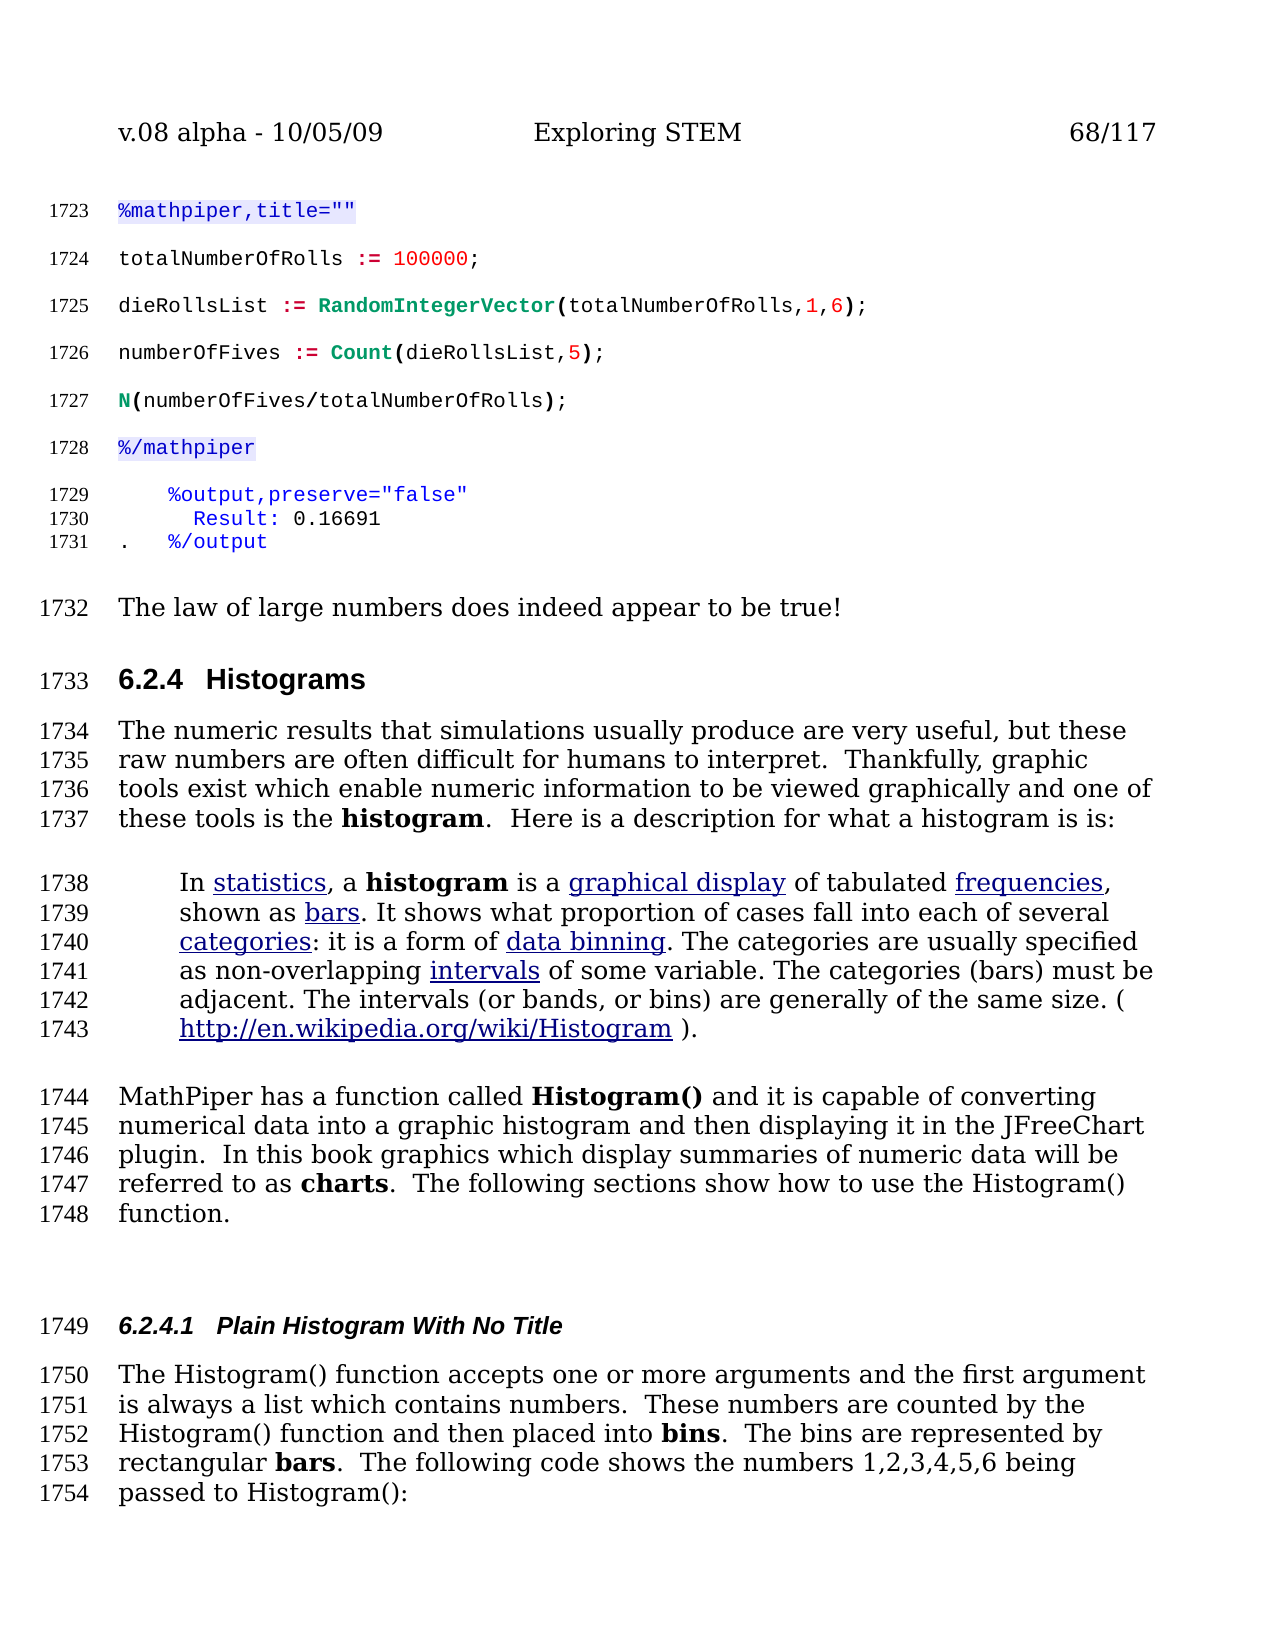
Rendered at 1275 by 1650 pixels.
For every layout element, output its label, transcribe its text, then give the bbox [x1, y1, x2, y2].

text MathPiper has a function called Histogram() and it is capable of converting numerical data into a graphic histogram and then displaying it in the JFreeChart plugin. In this book graphics which display summaries of numeric data will be referred to as charts. The following sections show how to use the Histogram() function. [118, 1082, 1157, 1228]
subtitle Plain Histogram With No Title [118, 1311, 1157, 1340]
text The numeric results that simulations usually produce are very useful, but these raw numbers are often difficult for humans to interpret. Thankfully, graphic tools exist which enable numeric information to be viewed graphically and one of these tools is the histogram. Here is a description for what a histogram is is: [118, 716, 1157, 833]
text %mathpiper,title="" [118, 200, 1157, 224]
text N(numberOfFives/totalNumberOfRolls); [118, 389, 1157, 413]
text totalNumberOfRolls := 100000; [118, 248, 1157, 271]
text %/mathpiper [118, 437, 1157, 461]
text In statistics, a histogram is a graphical display of tabulated frequencies, shown as bars. It shows what proportion of cases fall into each of several categories: it is a form of data binning. The categories are usually specified as non-overlapping intervals of some variable. The categories (bars) must be adjacent. The intervals (or bands, or bins) are generally of the same size. ( http://en.wikipedia.org/wiki/Histogram ). [179, 868, 1157, 1043]
text dieRollsList := RandomIntegerVector(totalNumberOfRolls,1,6); [118, 295, 1157, 319]
subtitle Histograms [118, 662, 1157, 695]
text %output,preserve="false" [118, 484, 1157, 508]
text Result: 0.16691 [118, 508, 1157, 531]
text The law of large numbers does indeed appear to be true! [118, 593, 1157, 623]
text numberOfFives := Count(dieRollsList,5); [118, 342, 1157, 366]
text . %/output [118, 531, 1157, 555]
text The Histogram() function accepts one or more arguments and the first argument is always a list which contains numbers. These numbers are counted by the Histogram() function and then placed into bins. The bins are represented by rectangular bars. The following code shows the numbers 1,2,3,4,5,6 being passed to Histogram(): [118, 1361, 1157, 1507]
